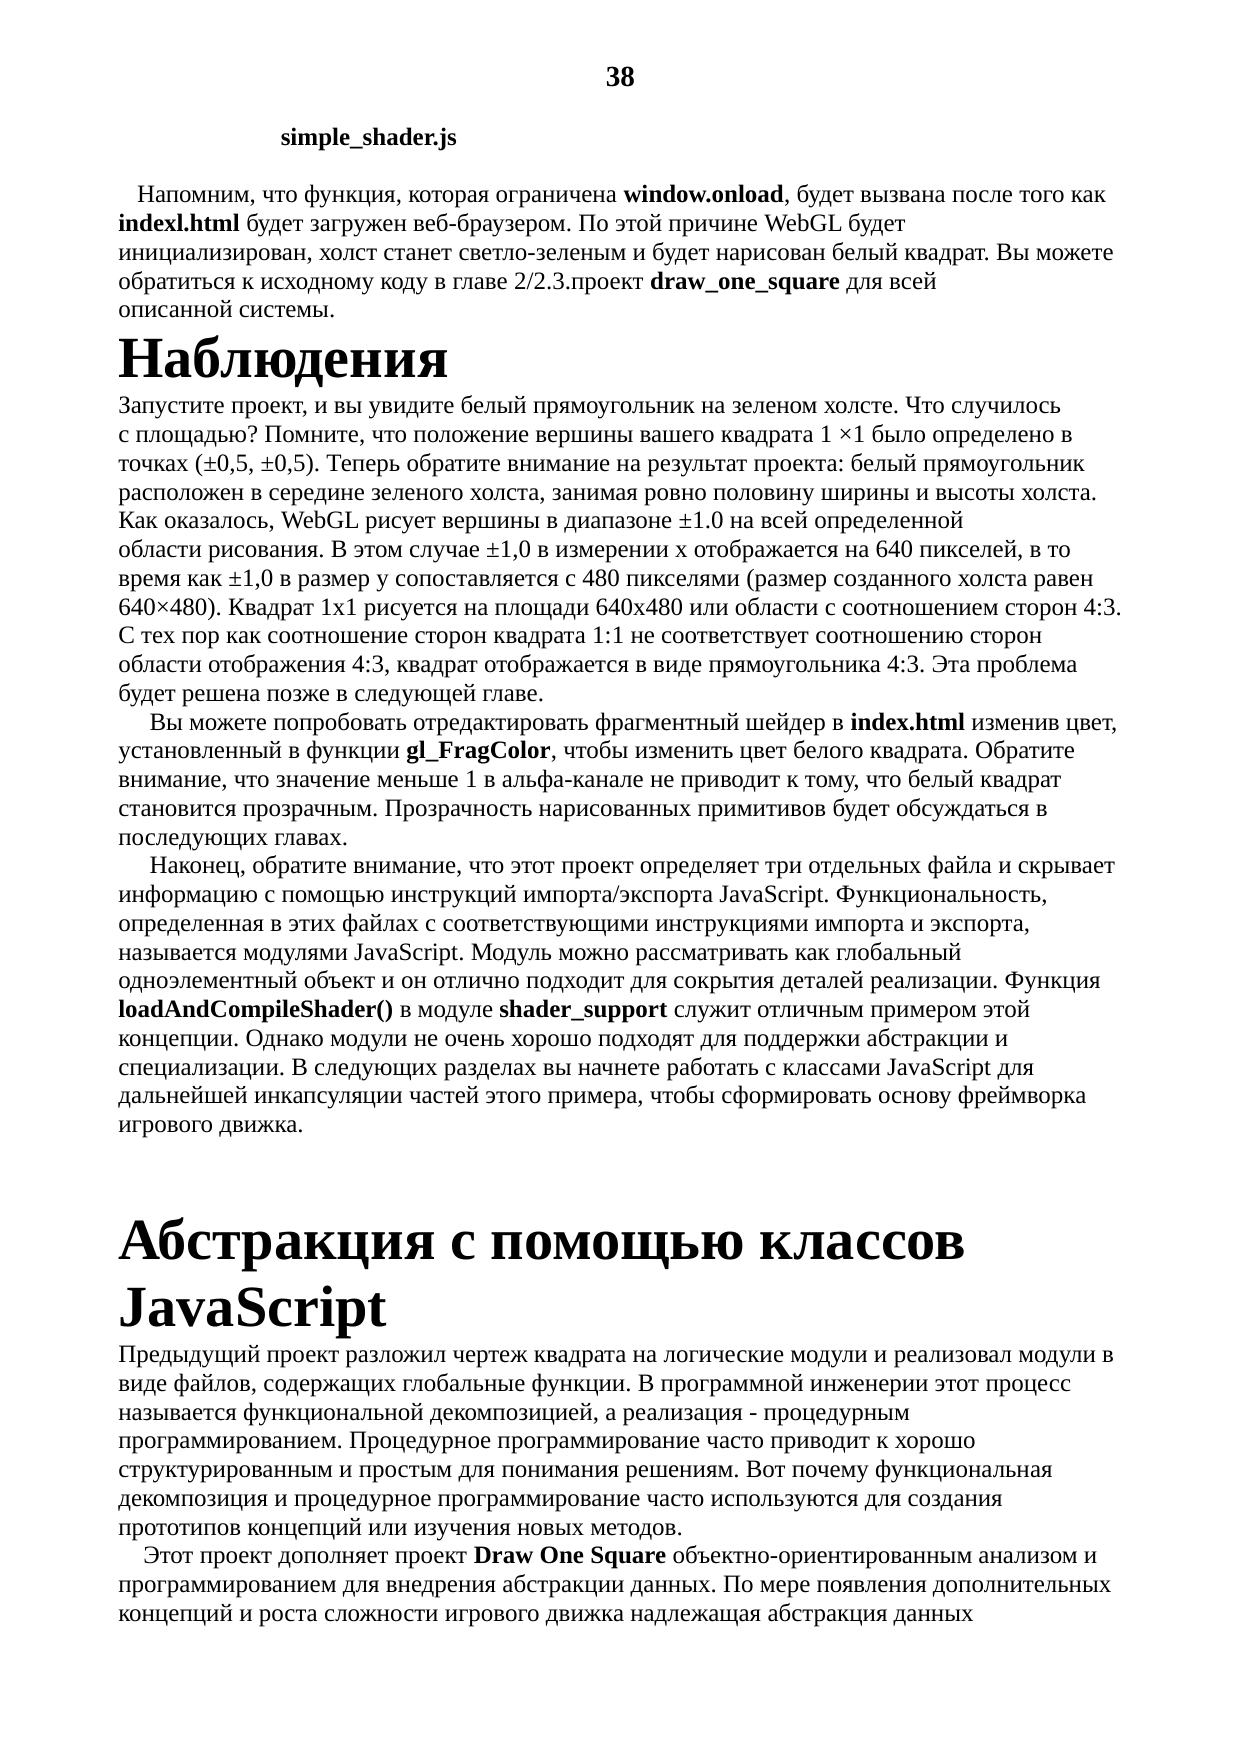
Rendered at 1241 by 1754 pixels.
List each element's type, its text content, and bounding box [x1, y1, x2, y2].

text области рисования. В этом случае ±1,0 в измерении x отображается на 640 пикселей, в то время как ±1,0 в размер y сопоставляется с 480 пикселями (размер созданного холста равен 640×480). Квадрат 1x1 рисуется на площади 640x480 или области с соотношением сторон 4:3. С тех пор как соотношение сторон квадрата 1:1 не соответствует соотношению сторон области отображения 4:3, квадрат отображается в виде прямоугольника 4:3. Эта проблема будет решена позже в следующей главе. [118, 534, 1122, 707]
text обратиться к исходному коду в главе 2/2.3.проект draw_one_square для всей [118, 266, 1122, 294]
text indexl.html будет загружен веб-браузером. По этой причине WebGL будет [118, 208, 1122, 237]
text инициализирован, холст станет светло-зеленым и будет нарисован белый квадрат. Вы можете [118, 237, 1122, 266]
text Запустите проект, и вы увидите белый прямоугольник на зеленом холсте. Что случилось [118, 390, 1122, 419]
text Этот проект дополняет проект Draw One Square объектно-ориентированным анализом и программированием для внедрения абстракции данных. По мере появления дополнительных концепций и роста сложности игрового движка надлежащая абстракция данных [118, 1540, 1122, 1627]
text Напомним, что функция, которая ограничена window.onload, будет вызвана после того как [118, 179, 1122, 208]
text Наблюдения [118, 323, 1122, 390]
text Вы можете попробовать отредактировать фрагментный шейдер в index.html изменив цвет, установленный в функции gl_FragColor, чтобы изменить цвет белого квадрата. Обратите внимание, что значение меньше 1 в альфа-канале не приводит к тому, что белый квадрат становится прозрачным. Прозрачность нарисованных примитивов будет обсуждаться в последующих главах. [118, 707, 1122, 850]
text описанной системы. [118, 294, 1122, 323]
text simple_shader.js [118, 122, 1122, 151]
text Предыдущий проект разложил чертеж квадрата на логические модули и реализовал модули в виде файлов, содержащих глобальные функции. В программной инженерии этот процесс называется функциональной декомпозицией, а реализация - процедурным программированием. Процедурное программирование часто приводит к хорошо структурированным и простым для понимания решениям. Вот почему функциональная [118, 1339, 1122, 1483]
text декомпозиция и процедурное программирование часто используются для создания прототипов концепций или изучения новых методов. [118, 1483, 1122, 1540]
text Абстракция с помощью классов JavaScript [118, 1205, 1122, 1339]
text с площадью? Помните, что положение вершины вашего квадрата 1 ×1 было определено в [118, 419, 1122, 448]
text Наконец, обратите внимание, что этот проект определяет три отдельных файла и скрывает информацию с помощью инструкций импорта/экспорта JavaScript. Функциональность, определенная в этих файлах с соответствующими инструкциями импорта и экспорта, называется модулями JavaScript. Модуль можно рассматривать как глобальный одноэлементный объект и он отлично подходит для сокрытия деталей реализации. Функция loadAndCompileShader() в модуле shader_support служит отличным примером этой концепции. Однако модули не очень хорошо подходят для поддержки абстракции и специализации. В следующих разделах вы начнете работать с классами JavaScript для дальнейшей инкапсуляции частей этого примера, чтобы сформировать основу фреймворка игрового движка. [118, 850, 1122, 1138]
text точках (±0,5, ±0,5). Теперь обратите внимание на результат проекта: белый прямоугольник расположен в середине зеленого холста, занимая ровно половину ширины и высоты холста. Как оказалось, WebGL рисует вершины в диапазоне ±1.0 на всей определенной [118, 448, 1122, 534]
